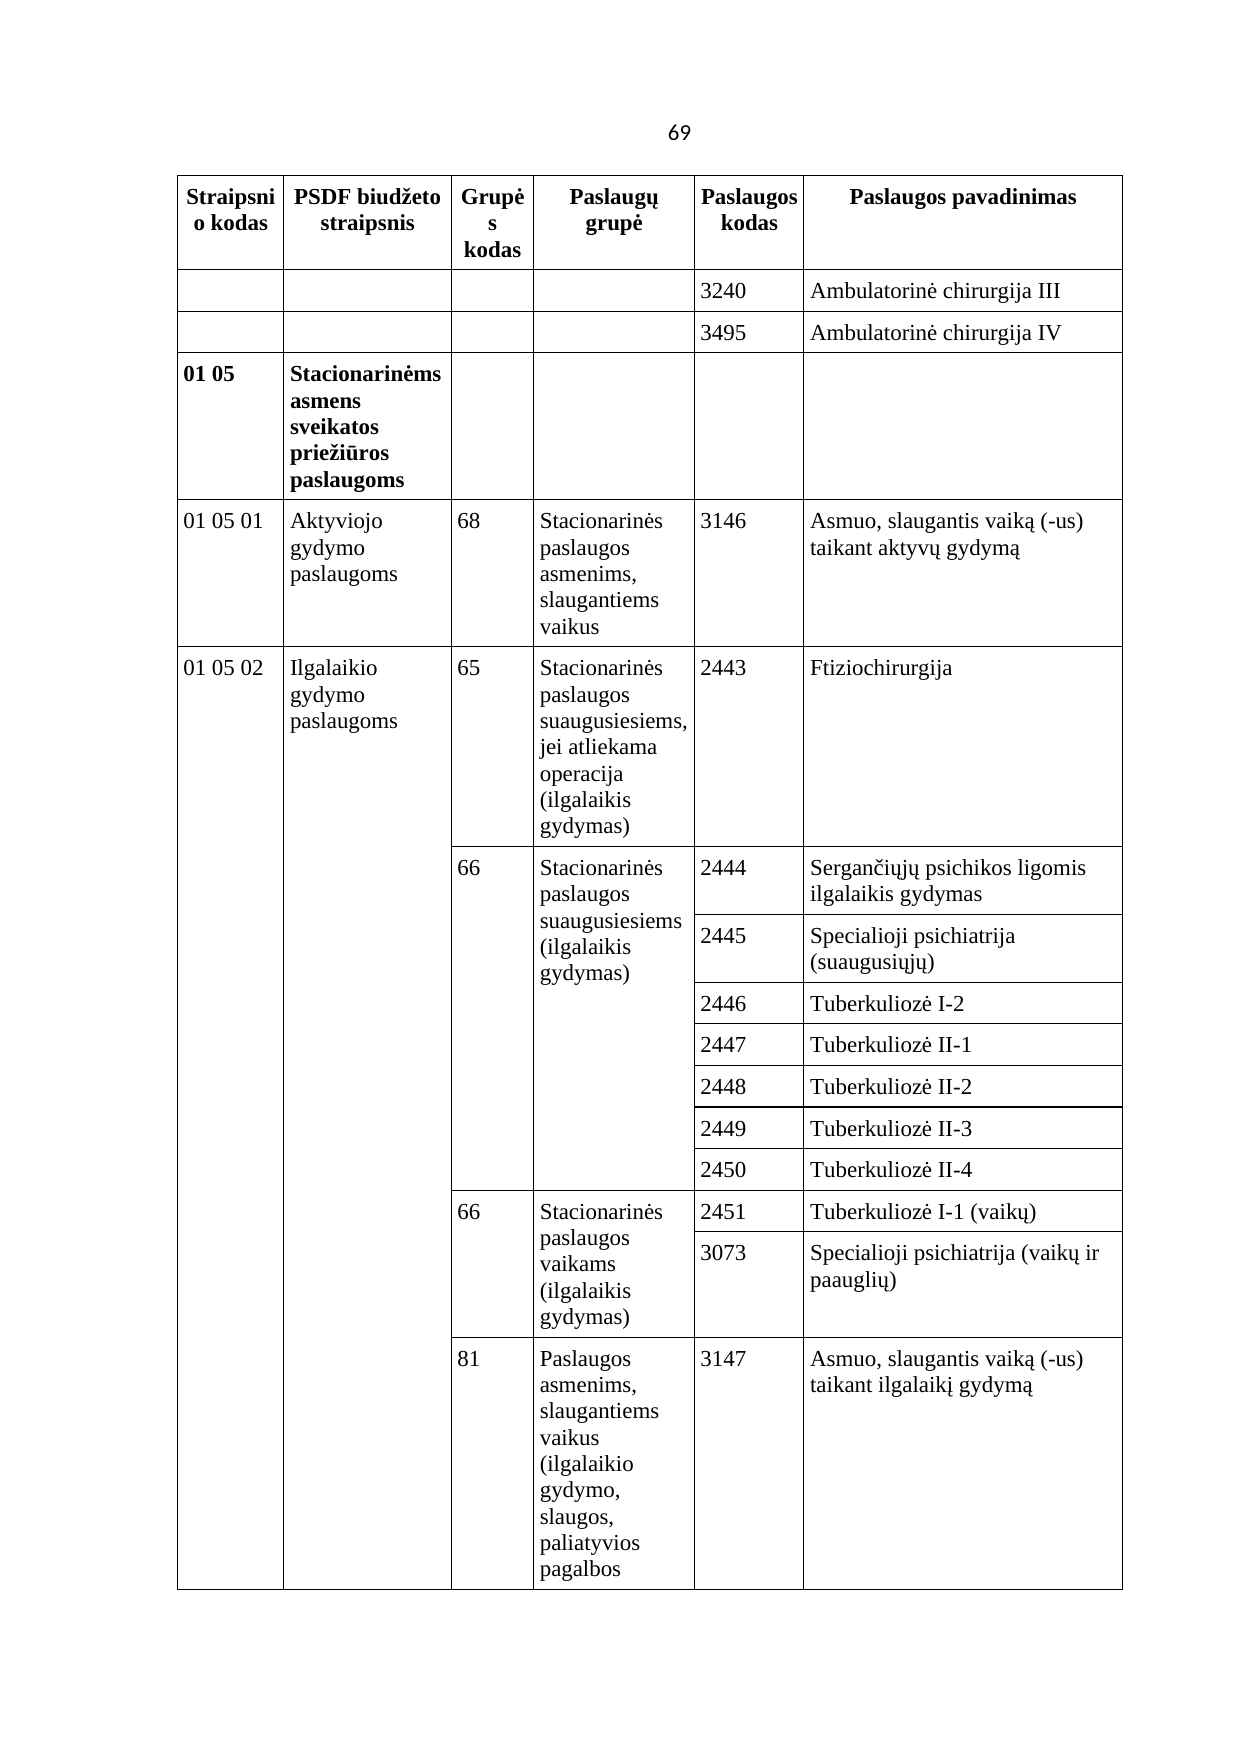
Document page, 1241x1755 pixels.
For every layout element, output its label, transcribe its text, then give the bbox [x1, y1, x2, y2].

table_cell 2447 [695, 1024, 803, 1065]
table_cell [804, 353, 1122, 499]
table_cell Asmuo, slaugantis vaiką (-us) taikant ilgalaikį gydymą [804, 1338, 1122, 1589]
table_header Grupės kodas [452, 176, 533, 269]
table_cell [284, 1337, 451, 1589]
table_cell Stacionarinės paslaugos vaikams (ilgalaikis gydymas) [534, 1191, 694, 1337]
table_cell 2444 [695, 847, 803, 914]
table_cell [284, 846, 451, 914]
table_cell 3073 [695, 1232, 803, 1337]
table_cell [452, 982, 533, 1023]
table_cell [284, 982, 451, 1023]
table_cell [534, 1148, 694, 1189]
table_cell 66 [452, 1191, 533, 1231]
table_cell 2443 [695, 647, 803, 846]
table_cell 2449 [695, 1108, 803, 1148]
table_cell [178, 846, 283, 914]
table_cell [178, 312, 283, 352]
table_cell [695, 353, 803, 499]
table_cell [178, 270, 283, 311]
table_cell [452, 312, 533, 352]
table_cell [284, 1190, 451, 1231]
table_cell [284, 1106, 451, 1148]
table_cell 65 [452, 647, 533, 846]
table_header Paslaugų grupė [534, 176, 694, 269]
table_cell Ilgalaikio gydymo paslaugoms [284, 647, 451, 846]
table_header PSDF biudžeto straipsnis [284, 176, 451, 269]
table_cell [178, 1023, 283, 1065]
table_cell [178, 1231, 283, 1337]
table_cell 01 05 01 [178, 500, 283, 646]
table_cell [452, 1148, 533, 1189]
table_cell 3240 [695, 270, 803, 311]
table_cell [178, 982, 283, 1023]
table_cell [284, 1148, 451, 1189]
table_cell Tuberkuliozė II-1 [804, 1024, 1122, 1065]
table_cell [178, 1065, 283, 1106]
table_cell 3495 [695, 312, 803, 352]
table_cell [284, 1023, 451, 1065]
table_cell Stacionarinės paslaugos suaugusiesiems, jei atliekama operacija (ilgalaikis gydymas) [534, 647, 694, 846]
table_header Straipsnio kodas [178, 176, 283, 269]
table_cell [284, 270, 451, 311]
table_cell 3147 [695, 1338, 803, 1589]
table_cell Sergančiųjų psichikos ligomis ilgalaikis gydymas [804, 847, 1122, 914]
table_cell 2445 [695, 915, 803, 982]
table_cell Aktyviojo gydymo paslaugoms [284, 500, 451, 646]
table_cell Stacionarinėms asmens sveikatos priežiūros paslaugoms [284, 353, 451, 499]
table_cell Ftiziochirurgija [804, 647, 1122, 846]
table_cell [452, 353, 533, 499]
table_cell [452, 1231, 533, 1337]
table_cell Tuberkuliozė II-4 [804, 1149, 1122, 1189]
table_cell Specialioji psichiatrija (suaugusiųjų) [804, 915, 1122, 982]
table_cell [452, 1023, 533, 1065]
table_cell Tuberkuliozė I-1 (vaikų) [804, 1191, 1122, 1231]
table_cell [452, 1106, 533, 1148]
table_cell Paslaugos asmenims, slaugantiems vaikus (ilgalaikio gydymo, slaugos, paliatyvios pagalbos [534, 1338, 694, 1589]
table_cell 01 05 [178, 353, 283, 499]
table_cell [452, 1065, 533, 1106]
table_cell Tuberkuliozė I-2 [804, 983, 1122, 1023]
table_cell 3146 [695, 500, 803, 646]
table_cell [284, 1065, 451, 1106]
table_cell [284, 312, 451, 352]
table_cell Tuberkuliozė II-3 [804, 1108, 1122, 1148]
table_cell [534, 270, 694, 311]
table_cell [178, 1190, 283, 1231]
table_cell Ambulatorinė chirurgija III [804, 270, 1122, 311]
table_cell [284, 914, 451, 982]
table_cell [178, 914, 283, 982]
table_cell [178, 1337, 283, 1589]
table_cell [178, 1148, 283, 1189]
table_cell 2450 [695, 1149, 803, 1189]
table_cell Ambulatorinė chirurgija IV [804, 312, 1122, 352]
table_cell [452, 914, 533, 982]
table_cell 2448 [695, 1066, 803, 1106]
table_cell 81 [452, 1338, 533, 1589]
table_cell Stacionarinės paslaugos suaugusiesiems (ilgalaikis gydymas) [534, 847, 694, 1065]
table_cell [534, 353, 694, 499]
table_cell 2451 [695, 1191, 803, 1231]
table_cell Asmuo, slaugantis vaiką (-us) taikant aktyvų gydymą [804, 500, 1122, 646]
table_cell [178, 1106, 283, 1148]
table_cell [452, 270, 533, 311]
table_cell [534, 1065, 694, 1106]
table_cell 01 05 02 [178, 647, 283, 846]
table_header Paslaugos pavadinimas [804, 176, 1122, 269]
table_cell Tuberkuliozė II-2 [804, 1066, 1122, 1106]
table_cell 68 [452, 500, 533, 646]
table_cell [534, 1106, 694, 1148]
table_cell [284, 1231, 451, 1337]
table_cell 66 [452, 847, 533, 914]
table_cell Stacionarinės paslaugos asmenims, slaugantiems vaikus [534, 500, 694, 646]
table_header Paslaugos kodas [695, 176, 803, 269]
table_cell 2446 [695, 983, 803, 1023]
table_cell Specialioji psichiatrija (vaikų ir paauglių) [804, 1232, 1122, 1337]
table_cell [534, 312, 694, 352]
